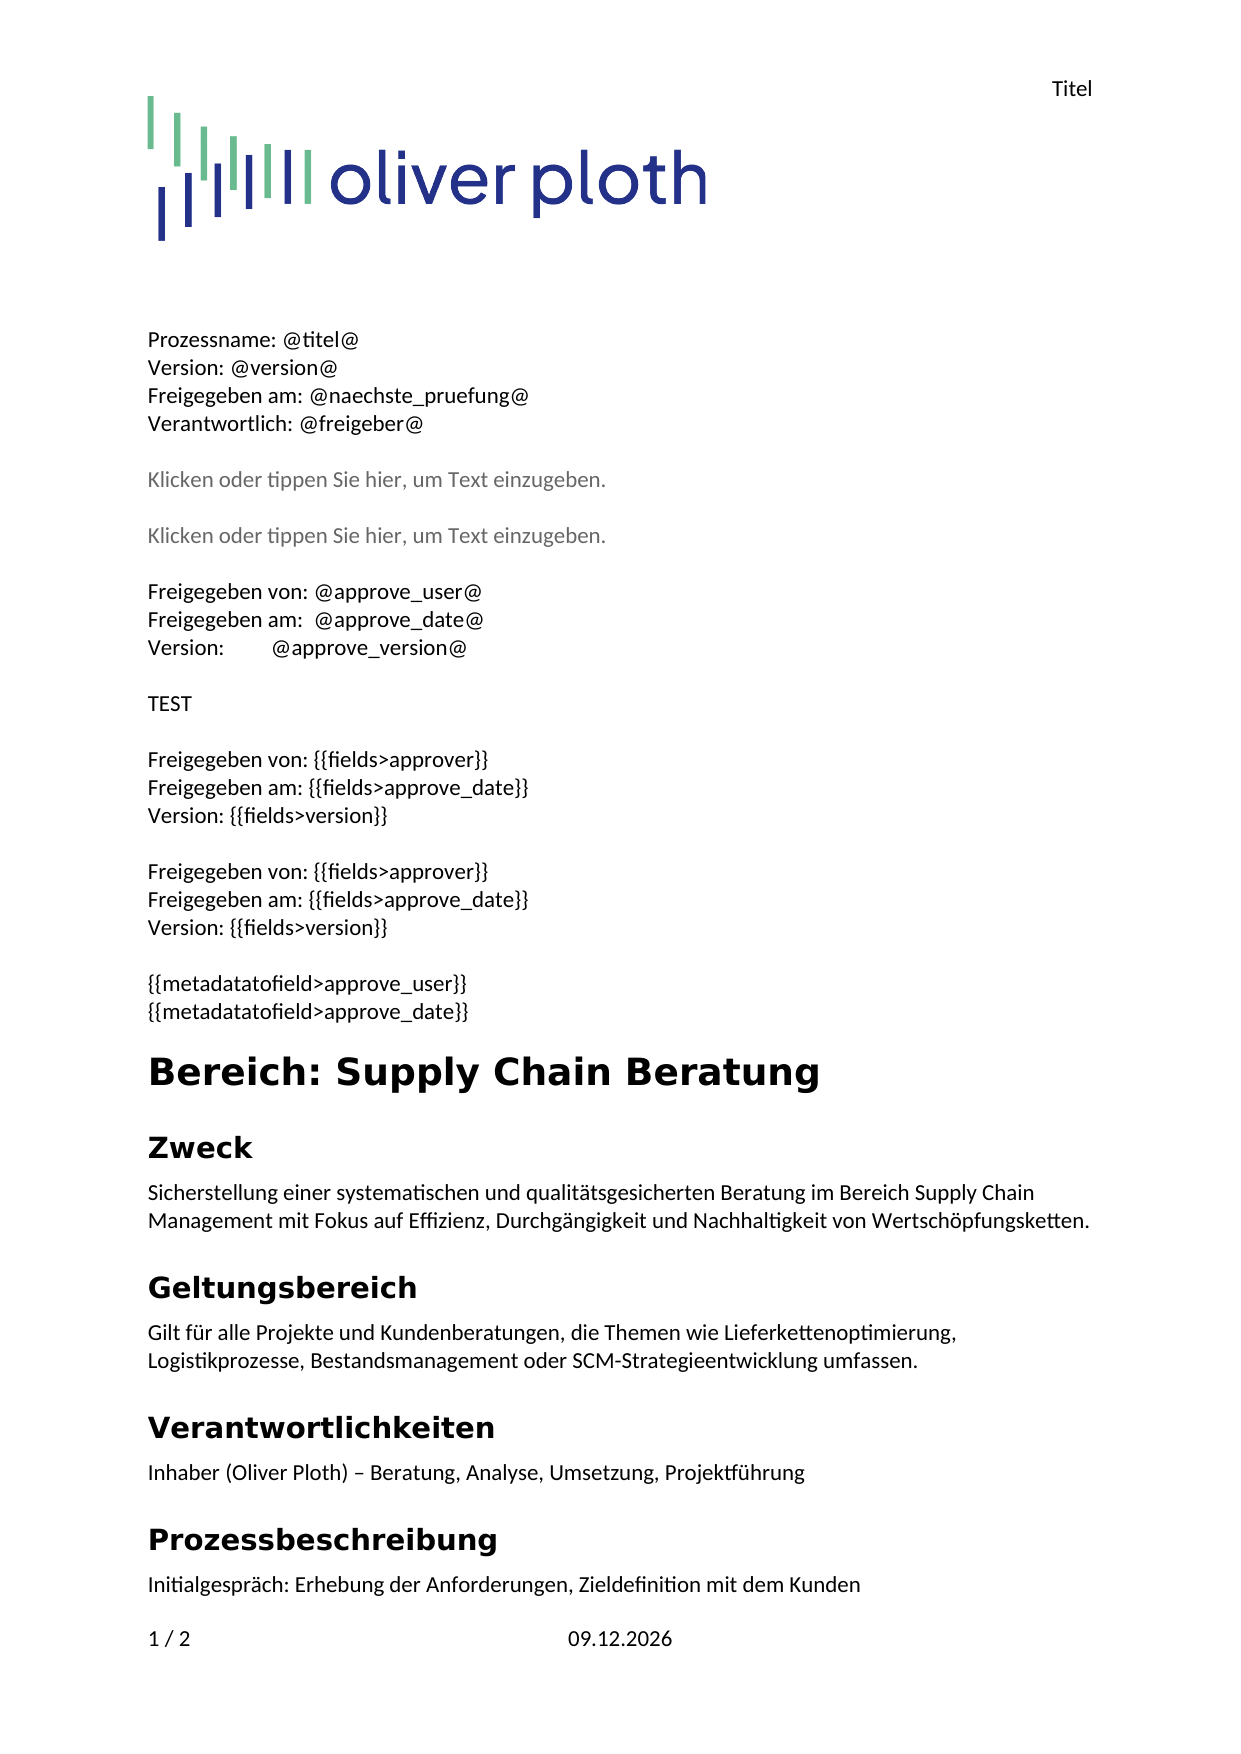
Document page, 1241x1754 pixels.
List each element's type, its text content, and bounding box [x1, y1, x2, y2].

text TEST [148, 689, 1093, 717]
text Freigegeben von: @approve_user@ [148, 577, 1093, 605]
text Version: {{fields>version}} [148, 913, 1093, 941]
subtitle Verantwortlichkeiten [148, 1411, 1093, 1445]
text Gilt für alle Projekte und Kundenberatungen, die Themen wie Lieferkettenoptimierung, Logistikprozesse, Bestandsmanagement oder SCM-Strategieentwicklung umfassen. [148, 1318, 1093, 1374]
subtitle Prozessbeschreibung [148, 1523, 1093, 1557]
text Prozessname: @titel@ [148, 325, 1093, 353]
text Freigegeben am: @approve_date@ [148, 605, 1093, 633]
subtitle Bereich: Supply Chain Beratung [148, 1050, 1093, 1094]
text Freigegeben von: {{fields>approver}} [148, 857, 1093, 885]
text Freigegeben am: @naechste_pruefung@ [148, 381, 1093, 409]
subtitle Zweck [148, 1131, 1093, 1165]
text Version: @version@ [148, 353, 1093, 381]
text Freigegeben am: {{fields>approve_date}} [148, 773, 1093, 801]
text Initialgespräch: Erhebung der Anforderungen, Zieldefinition mit dem Kunden [148, 1570, 1093, 1598]
subtitle Geltungsbereich [148, 1271, 1093, 1305]
text {{metadatatofield>approve_user}} [148, 969, 1093, 997]
text Inhaber (Oliver Ploth) – Beratung, Analyse, Umsetzung, Projektführung [148, 1458, 1093, 1486]
text Klicken oder tippen Sie hier, um Text einzugeben. [148, 465, 1093, 493]
text Version: @approve_version@ [148, 633, 1093, 661]
text Sicherstellung einer systematischen und qualitätsgesicherten Beratung im Bereich Supply Chain Management mit Fokus auf Effizienz, Durchgängigkeit und Nachhaltigkeit von Wertschöpfungsketten. [148, 1178, 1093, 1234]
text Freigegeben von: {{fields>approver}} [148, 745, 1093, 773]
text Version: {{fields>version}} [148, 801, 1093, 829]
text Verantwortlich: @freigeber@ [148, 409, 1093, 437]
text {{metadatatofield>approve_date}} [148, 997, 1093, 1025]
text Klicken oder tippen Sie hier, um Text einzugeben. [148, 521, 1093, 549]
text Freigegeben am: {{fields>approve_date}} [148, 885, 1093, 913]
